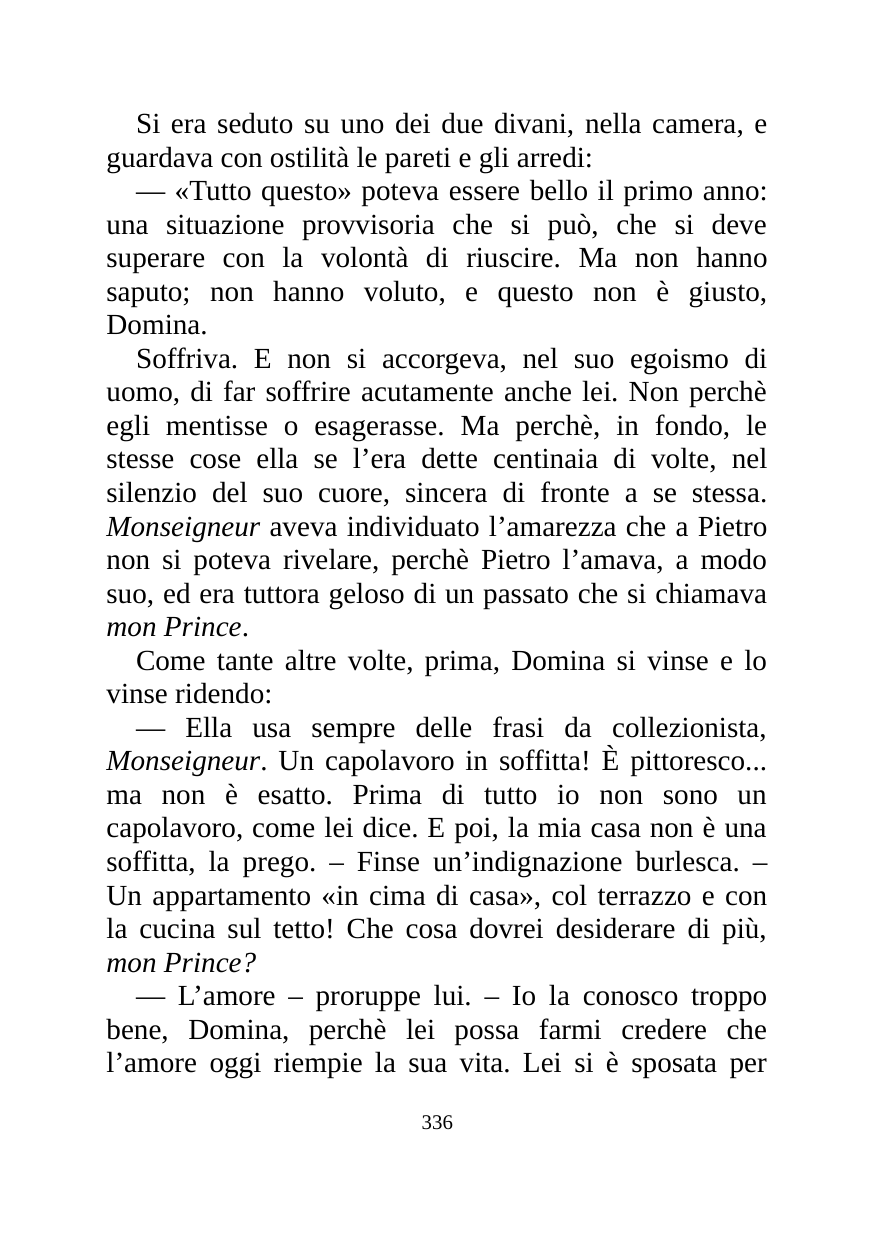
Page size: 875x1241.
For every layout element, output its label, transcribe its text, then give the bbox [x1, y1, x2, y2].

text Come tante altre volte, prima, Domina si vinse e lo vinse ridendo: [106, 643, 768, 710]
text Soffriva. E non si accorgeva, nel suo egoismo di uomo, di far soffrire acutamente anche lei. Non perchè egli mentisse o esagerasse. Ma perchè, in fondo, le stesse cose ella se l’era dette centinaia di volte, nel silenzio del suo cuore, sincera di fronte a se stessa. Monseigneur aveva individuato l’amarezza che a Pietro non si poteva rivelare, perchè Pietro l’amava, a modo suo, ed era tuttora geloso di un passato che si chiamava mon Prince. [106, 341, 768, 643]
text — L’amore – proruppe lui. – Io la conosco troppo bene, Domina, perchè lei possa farmi credere che l’amore oggi riempie la sua vita. Lei si è sposata per [106, 978, 768, 1079]
text — Ella usa sempre delle frasi da collezionista, Monseigneur. Un capolavoro in soffitta! È pittoresco... ma non è esatto. Prima di tutto io non sono un capolavoro, come lei dice. E poi, la mia casa non è una soffitta, la prego. – Finse un’indignazione burlesca. – Un appartamento «in cima di casa», col terrazzo e con la cucina sul tetto! Che cosa dovrei desiderare di più, mon Prince? [106, 710, 768, 978]
text Si era seduto su uno dei due divani, nella camera, e guardava con ostilità le pareti e gli arredi: [106, 106, 768, 173]
text — «Tutto questo» poteva essere bello il primo anno: una situazione provvisoria che si può, che si deve superare con la volontà di riuscire. Ma non hanno saputo; non hanno voluto, e questo non è giusto, Domina. [106, 173, 768, 341]
